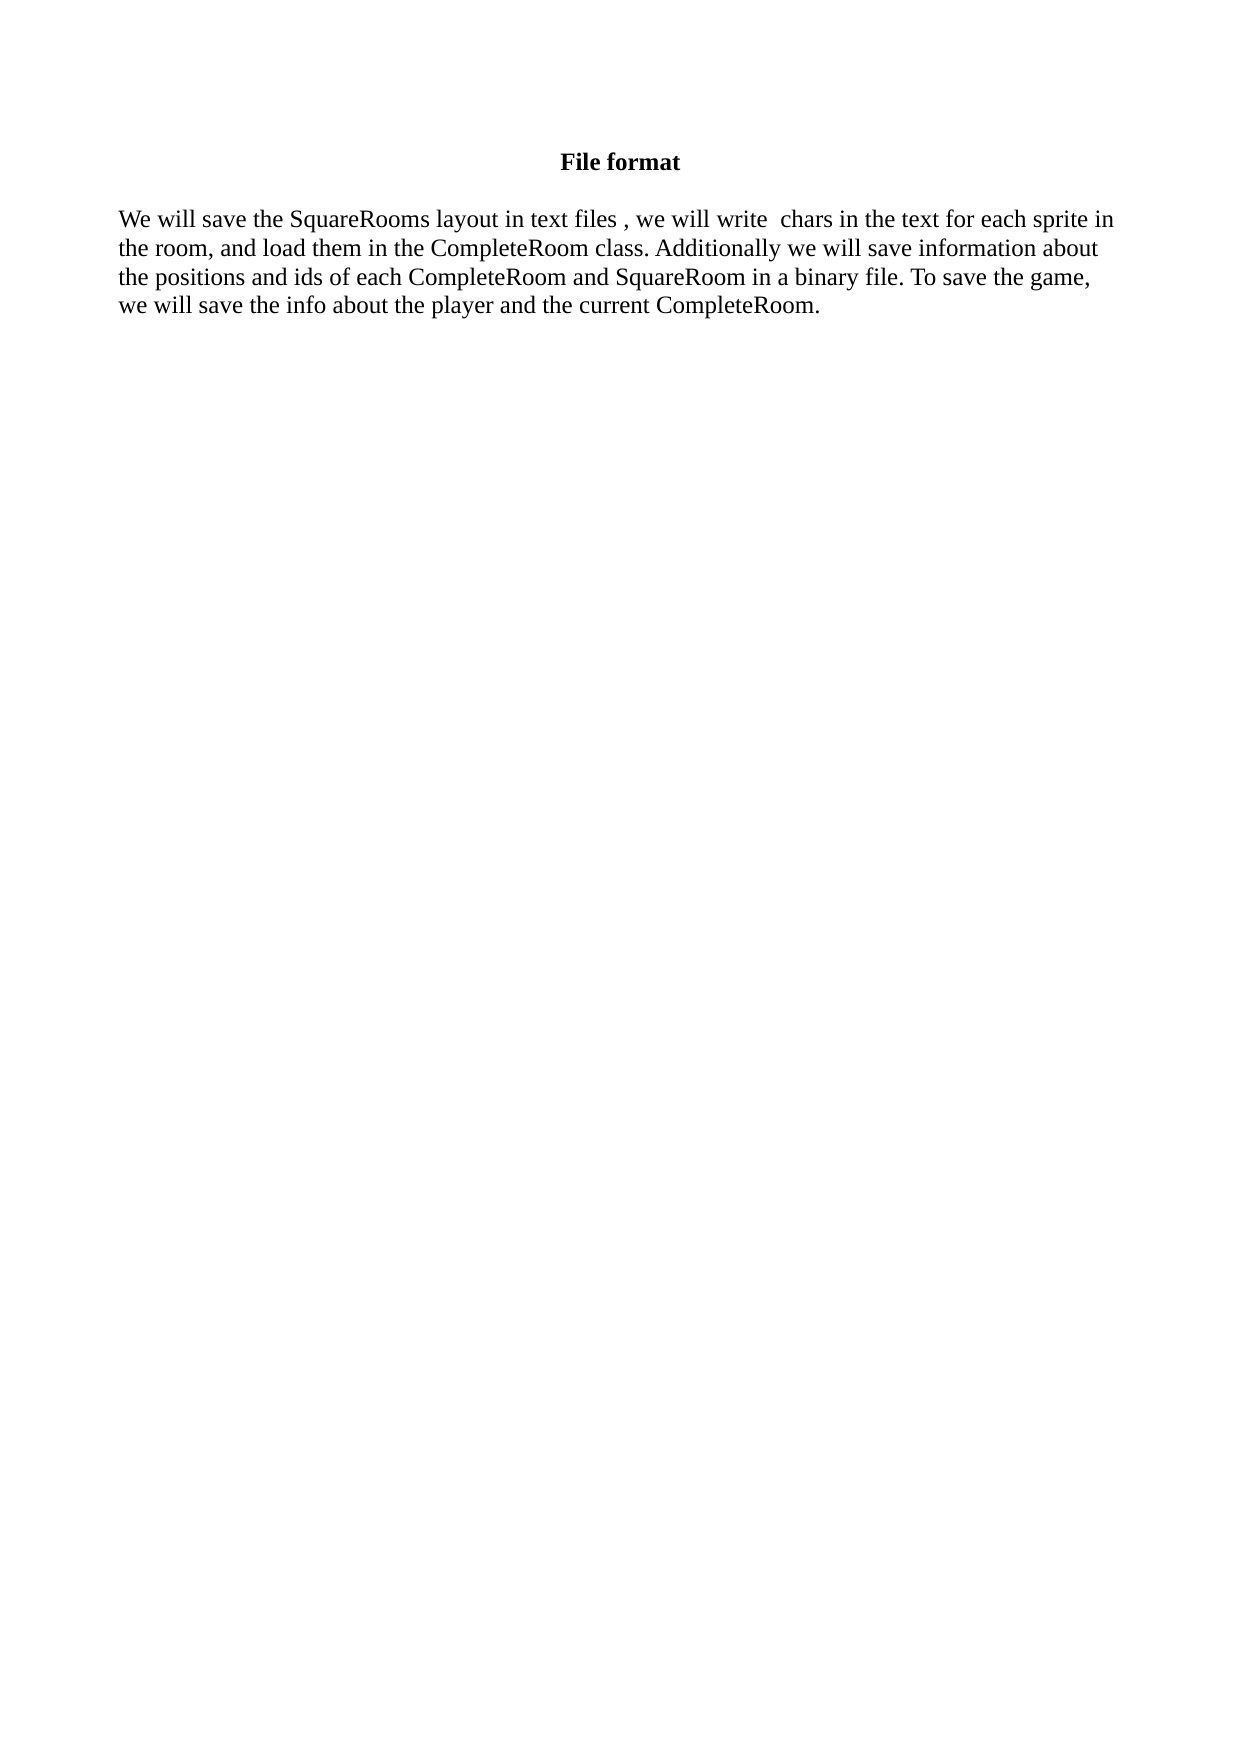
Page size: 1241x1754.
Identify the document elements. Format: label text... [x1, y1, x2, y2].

text We will save the SquareRooms layout in text files , we will write chars in the text for each sprite in the room, and load them in the CompleteRoom class. Additionally we will save information about the positions and ids of each CompleteRoom and SquareRoom in a binary file. To save the game, we will save the info about the player and the current CompleteRoom. [118, 204, 1122, 319]
text File format [118, 147, 1122, 176]
